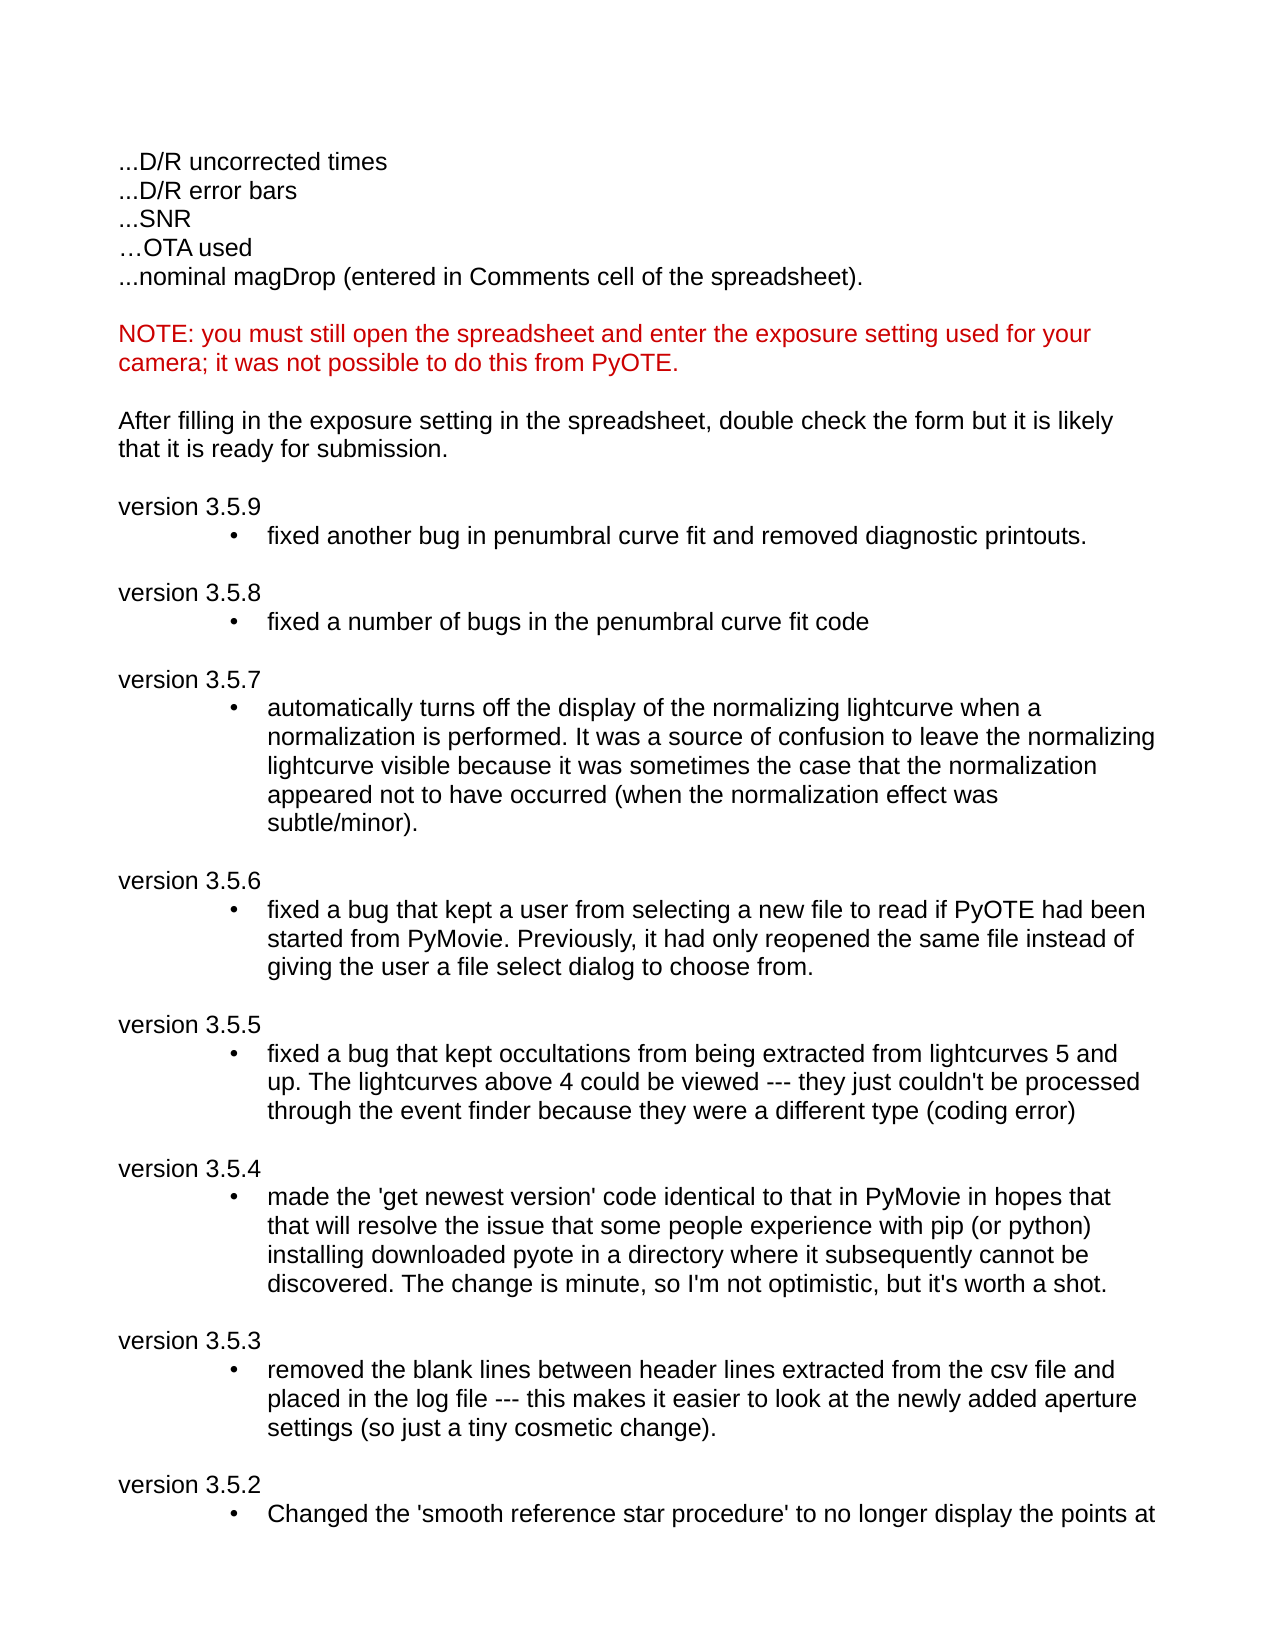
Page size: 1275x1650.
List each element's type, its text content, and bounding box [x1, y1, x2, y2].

text version 3.5.4 [118, 1154, 1157, 1182]
text version 3.5.7 [118, 664, 1157, 693]
text version 3.5.5 [118, 1010, 1157, 1038]
text ...D/R uncorrected times ...D/R error bars ...SNR …OTA used ...nominal magDrop (entered in Comments cell of the spreadsheet). NOTE: you must still open the spreadsheet and enter the exposure setting used for your camera; it was not possible to do this from PyOTE. After filling in the exposure setting in the spreadsheet, double check the form but it is likely that it is ready for submission. [118, 118, 1157, 463]
list Changed the 'smooth reference star procedure' to no longer display the points at [229, 1499, 1157, 1528]
list fixed a bug that kept a user from selecting a new file to read if PyOTE had been started from PyMovie. Previously, it had only reopened the same file instead of giving the user a file select dialog to choose from. [229, 895, 1157, 1010]
list fixed a number of bugs in the penumbral curve fit code [229, 607, 1157, 664]
list fixed another bug in penumbral curve fit and removed diagnostic printouts. [229, 521, 1157, 578]
list automatically turns off the display of the normalizing lightcurve when a normalization is performed. It was a source of confusion to leave the normalizing lightcurve visible because it was sometimes the case that the normalization appeared not to have occurred (when the normalization effect was subtle/minor). [229, 693, 1157, 866]
text version 3.5.8 [118, 578, 1157, 607]
list removed the blank lines between header lines extracted from the csv file and placed in the log file --- this makes it easier to look at the newly added aperture settings (so just a tiny cosmetic change). [229, 1355, 1157, 1470]
text version 3.5.3 [118, 1326, 1157, 1355]
list fixed a bug that kept occultations from being extracted from lightcurves 5 and up. The lightcurves above 4 could be viewed --- they just couldn't be processed through the event finder because they were a different type (coding error) [229, 1038, 1157, 1154]
list made the 'get newest version' code identical to that in PyMovie in hopes that that will resolve the issue that some people experience with pip (or python) installing downloaded pyote in a directory where it subsequently cannot be discovered. The change is minute, so I'm not optimistic, but it's worth a shot. [229, 1182, 1157, 1326]
text version 3.5.9 [118, 492, 1157, 521]
text version 3.5.6 [118, 866, 1157, 895]
text version 3.5.2 [118, 1470, 1157, 1499]
